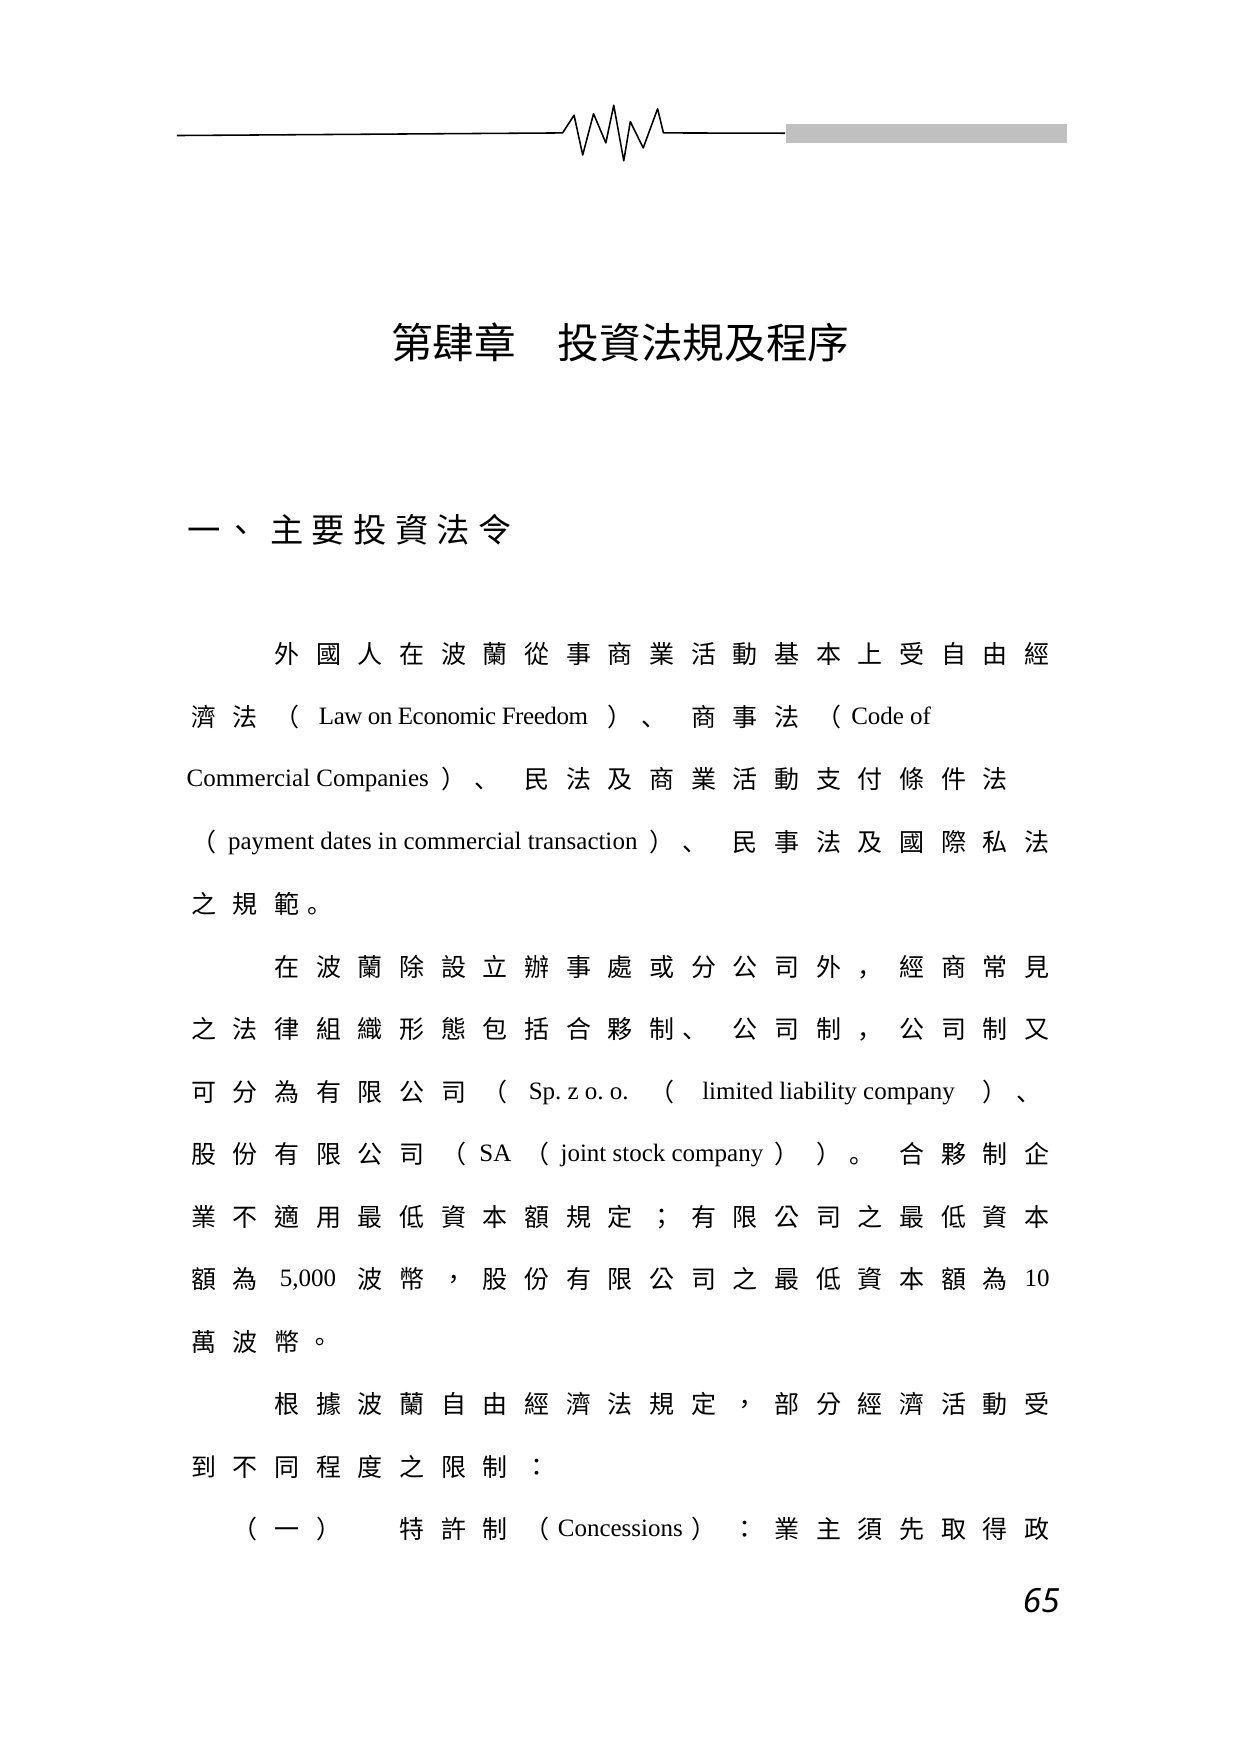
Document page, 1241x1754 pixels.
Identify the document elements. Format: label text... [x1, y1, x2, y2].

text 在波蘭除設立辦事處或分公司外，經商常見之法律組織形態包括合夥制、公司制，公司制又可分為有限公司（Sp. z o. o.（limited liability company）、股份有限公司（SA（joint stock company））。合夥制企業不適用最低資本額規定；有限公司之最低資本額為5,000波幣，股份有限公司之最低資本額為10萬波幣。 [183, 924, 1058, 1361]
text 第肆章 投資法規及程序 [183, 299, 1058, 361]
text 一、主要投資法令 [183, 486, 1058, 549]
text 外國人在波蘭從事商業活動基本上受自由經濟法（Law on Economic Freedom）、商事法（Code of Commercial Companies）、民法及商業活動支付條件法（payment dates in commercial transaction）、民事法及國際私法之規範。 [183, 611, 1058, 924]
text （一） 特許制（Concessions）：業主須先取得政 [207, 1486, 1058, 1549]
text 根據波蘭自由經濟法規定，部分經濟活動受到不同程度之限制： [183, 1361, 1058, 1486]
